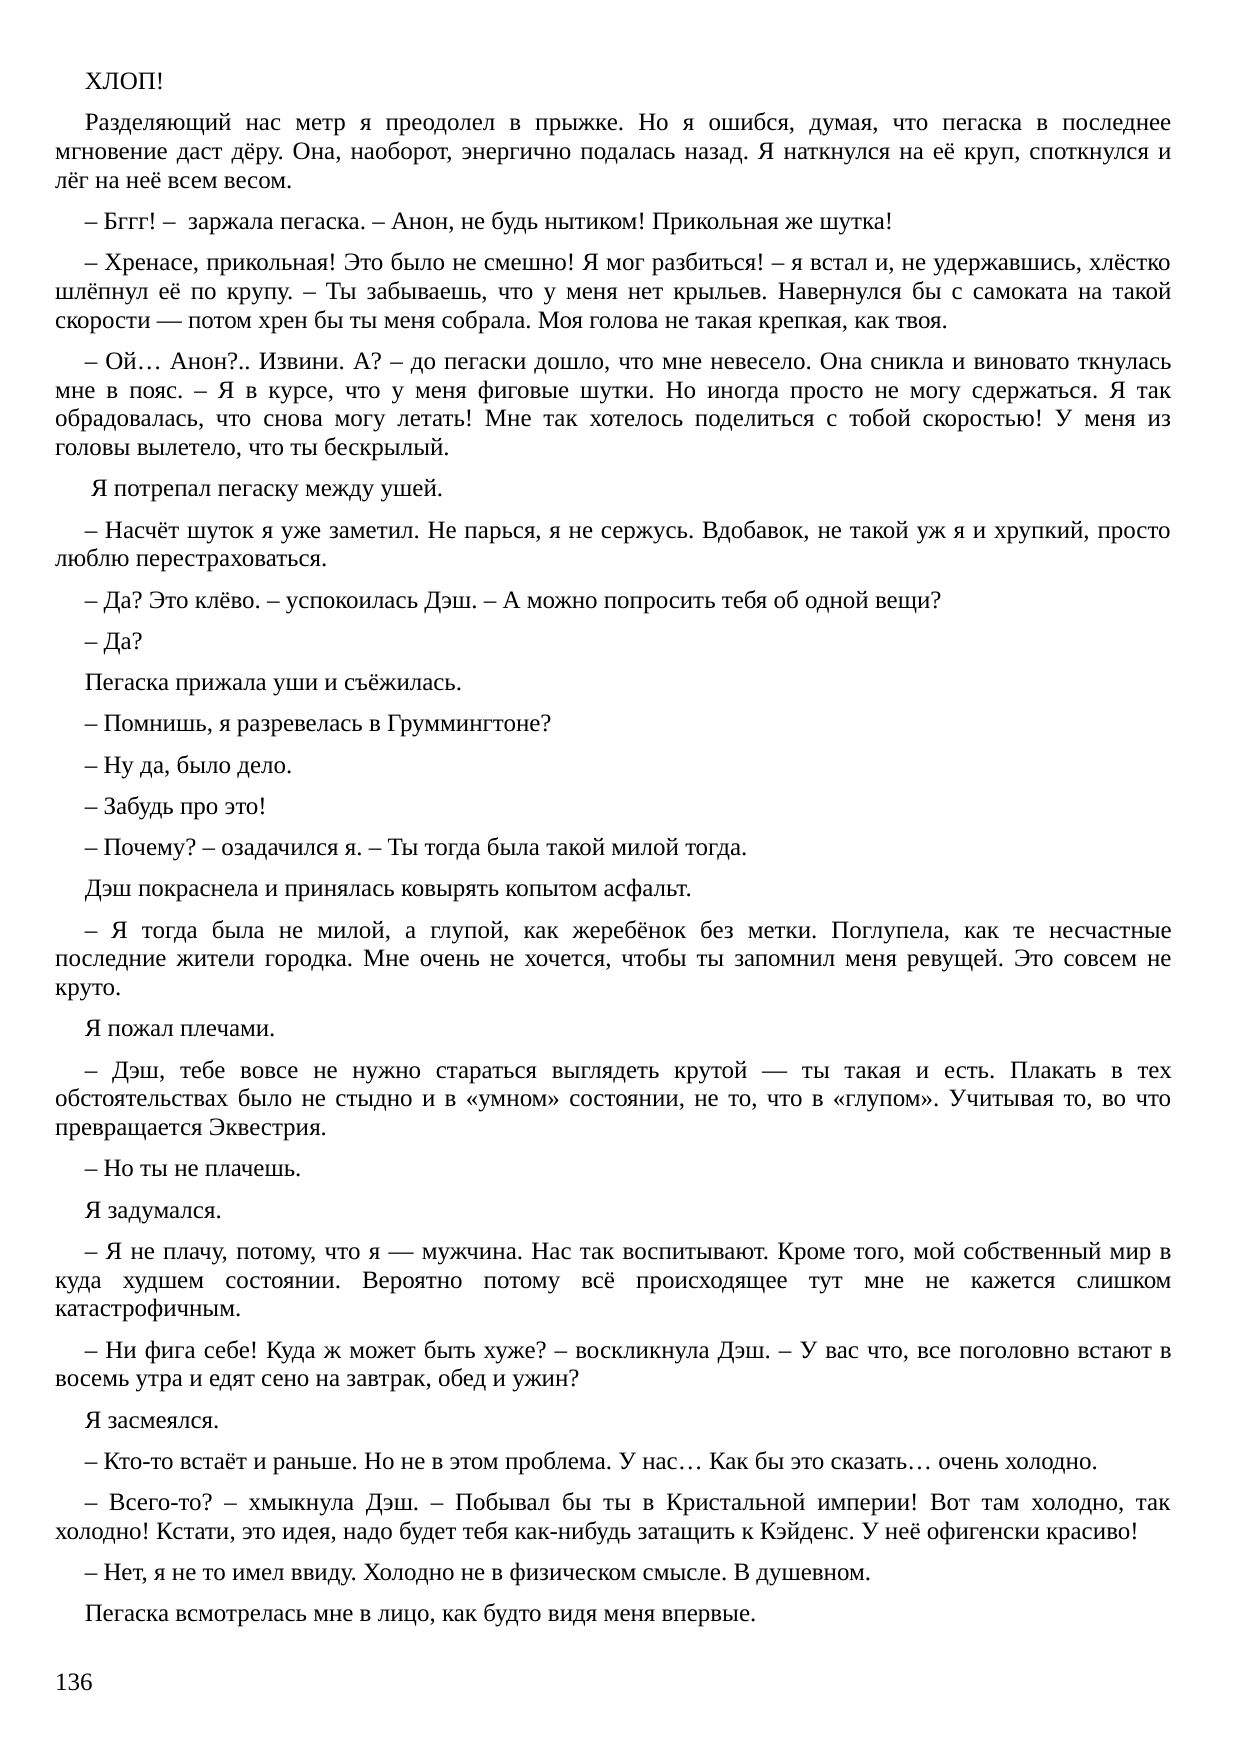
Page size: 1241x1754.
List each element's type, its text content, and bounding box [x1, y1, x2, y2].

text – Дэш, тебе вовсе не нужно стараться выглядеть крутой — ты такая и есть. Плакать в тех обстоятельствах было не стыдно и в «умном» состоянии, не то, что в «глупом». Учитывая то, во что превращается Эквестрия. [55, 1055, 1173, 1141]
text Пегаска прижала уши и съёжилась. [55, 667, 1173, 696]
text Я задумался. [55, 1195, 1173, 1223]
text – Помнишь, я разревелась в Груммингтоне? [55, 708, 1173, 737]
text – Ой… Анон?.. Извини. А? – до пегаски дошло, что мне невесело. Она сникла и виновато ткнулась мне в пояс. – Я в курсе, что у меня фиговые шутки. Но иногда просто не могу сдержаться. Я так обрадовалась, что снова могу летать! Мне так хотелось поделиться с тобой скоростью! У меня из головы вылетело, что ты бескрылый. [55, 346, 1173, 461]
text – Нет, я не то имел ввиду. Холодно не в физическом смысле. В душевном. [55, 1557, 1173, 1586]
text – Почему? – озадачился я. – Ты тогда была такой милой тогда. [55, 832, 1173, 861]
text – Ну да, было дело. [55, 750, 1173, 778]
text ХЛОП! [55, 66, 1173, 95]
text – Но ты не плачешь. [55, 1153, 1173, 1182]
text Я пожал плечами. [55, 1013, 1173, 1042]
text Дэш покраснела и принялась ковырять копытом асфальт. [55, 873, 1173, 902]
text – Забудь про это! [55, 791, 1173, 820]
text – Хренасе, прикольная! Это было не смешно! Я мог разбиться! – я встал и, не удержавшись, хлёстко шлёпнул её по крупу. – Ты забываешь, что у меня нет крыльев. Навернулся бы с самоката на такой скорости — потом хрен бы ты меня собрала. Моя голова не такая крепкая, как твоя. [55, 247, 1173, 333]
text Я засмеялся. [55, 1405, 1173, 1433]
text – Да? [55, 626, 1173, 655]
text – Я тогда была не милой, а глупой, как жеребёнок без метки. Поглупела, как те несчастные последние жители городка. Мне очень не хочется, чтобы ты запомнил меня ревущей. Это совсем не круто. [55, 915, 1173, 1001]
text – Да? Это клёво. – успокоилась Дэш. – А можно попросить тебя об одной вещи? [55, 585, 1173, 613]
text Пегаска всмотрелась мне в лицо, как будто видя меня впервые. [55, 1598, 1173, 1627]
text – Ни фига себе! Куда ж может быть хуже? – воскликнула Дэш. – У вас что, все поголовно встают в восемь утра и едят сено на завтрак, обед и ужин? [55, 1335, 1173, 1392]
text Разделяющий нас метр я преодолел в прыжке. Но я ошибся, думая, что пегаска в последнее мгновение даст дёру. Она, наоборот, энергично подалась назад. Я наткнулся на её круп, споткнулся и лёг на неё всем весом. [55, 107, 1173, 193]
text – Я не плачу, потому, что я — мужчина. Нас так воспитывают. Кроме того, мой собственный мир в куда худшем состоянии. Вероятно потому всё происходящее тут мне не кажется слишком катастрофичным. [55, 1236, 1173, 1322]
text – Всего-то? – хмыкнула Дэш. – Побывал бы ты в Кристальной империи! Вот там холодно, так холодно! Кстати, это идея, надо будет тебя как-нибудь затащить к Кэйденс. У неё офигенски красиво! [55, 1487, 1173, 1545]
text Я потрепал пегаску между ушей. [55, 473, 1173, 502]
text – Кто-то встаёт и раньше. Но не в этом проблема. У нас… Как бы это сказать… очень холодно. [55, 1446, 1173, 1475]
text – Насчёт шуток я уже заметил. Не парься, я не сержусь. Вдобавок, не такой уж я и хрупкий, просто люблю перестраховаться. [55, 515, 1173, 572]
text – Бггг! – заржала пегаска. – Анон, не будь нытиком! Прикольная же шутка! [55, 206, 1173, 235]
